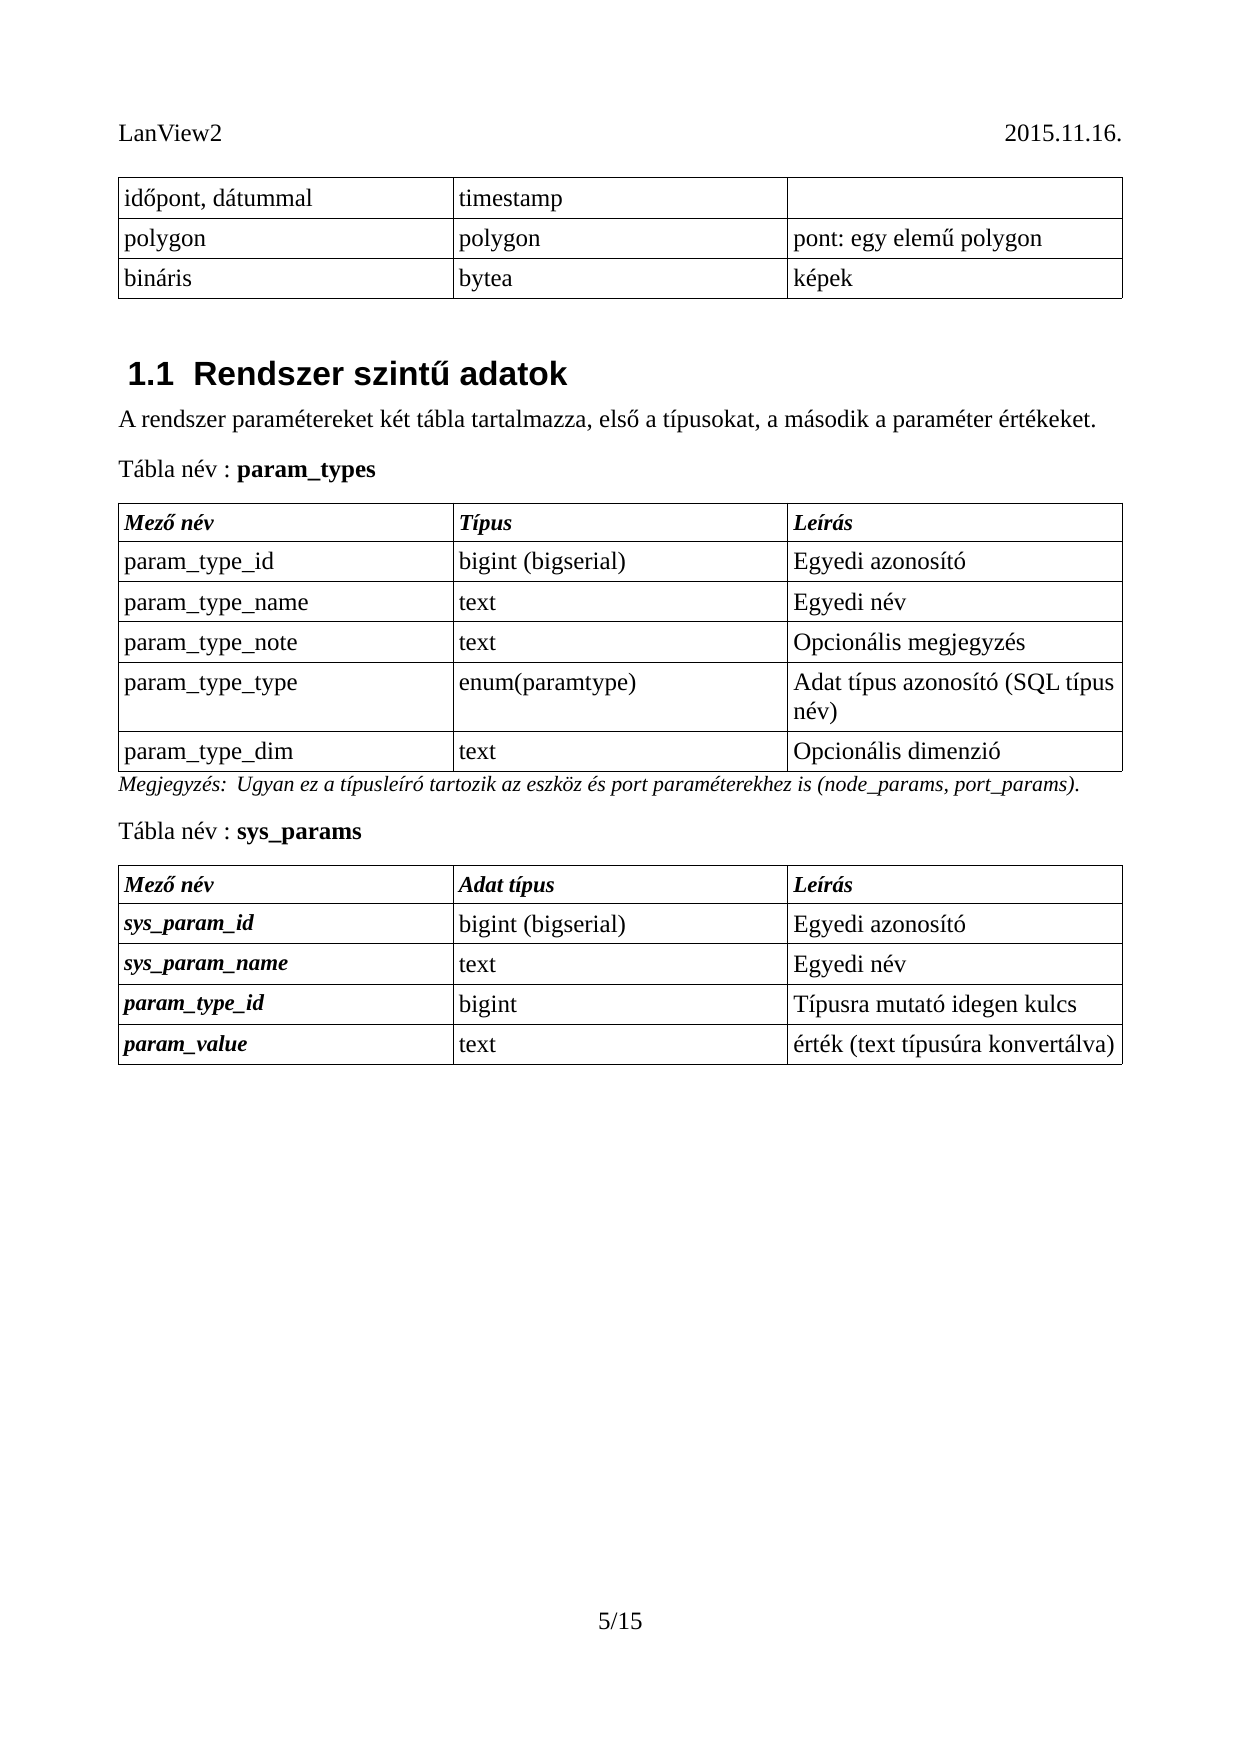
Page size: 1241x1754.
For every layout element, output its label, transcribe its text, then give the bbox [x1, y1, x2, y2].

table_cell bigint (bigserial) [454, 542, 787, 581]
table_header Mező név [119, 504, 453, 541]
table_cell text [454, 732, 787, 771]
text Tábla név : sys_params [118, 816, 1122, 844]
table_cell Egyedi azonosító [788, 542, 1122, 581]
table_cell text [454, 582, 787, 621]
table_header Adat típus [454, 866, 787, 903]
table_cell param_type_id [119, 542, 453, 581]
table_cell param_type_name [119, 582, 453, 621]
table_header Leírás [788, 866, 1122, 903]
table_header Leírás [788, 504, 1122, 541]
table_cell timestamp [454, 178, 787, 217]
table_cell param_type_dim [119, 732, 453, 771]
table_cell Opcionális dimenzió [788, 732, 1122, 771]
table_cell bytea [454, 259, 787, 298]
table_cell bigint (bigserial) [454, 904, 787, 943]
table_cell text [454, 944, 787, 983]
table_cell text [454, 1025, 787, 1064]
table_cell enum(paramtype) [454, 663, 787, 731]
table_header Típus [454, 504, 787, 541]
table_cell param_type_note [119, 622, 453, 662]
table_cell sys_param_id [119, 904, 453, 943]
table_cell param_type_id [119, 985, 453, 1024]
table_header Mező név [119, 866, 453, 903]
table_cell sys_param_name [119, 944, 453, 983]
table_cell Adat típus azonosító (SQL típus név) [788, 663, 1122, 731]
table_cell Egyedi azonosító [788, 904, 1122, 943]
table_cell text [454, 622, 787, 662]
text A rendszer paramétereket két tábla tartalmazza, első a típusokat, a második a paraméter értékeket. [118, 404, 1122, 433]
table_cell param_type_type [119, 663, 453, 731]
table_cell időpont, dátummal [119, 178, 453, 217]
table_cell [788, 178, 1122, 217]
table_cell Típusra mutató idegen kulcs [788, 985, 1122, 1024]
table_cell param_value [119, 1025, 453, 1064]
table_cell bináris [119, 259, 453, 298]
table_cell polygon [454, 219, 787, 258]
table_cell képek [788, 259, 1122, 298]
table_cell polygon [119, 219, 453, 258]
subtitle Rendszer szintű adatok [118, 353, 1122, 392]
table_cell Egyedi név [788, 944, 1122, 983]
table_cell bigint [454, 985, 787, 1024]
table_cell Egyedi név [788, 582, 1122, 621]
table_cell pont: egy elemű polygon [788, 219, 1122, 258]
table_cell Opcionális megjegyzés [788, 622, 1122, 662]
text Tábla név : param_types [118, 454, 1122, 482]
table_cell érték (text típusúra konvertálva) [788, 1025, 1122, 1064]
text Megjegyzés: Ugyan ez a típusleíró tartozik az eszköz és port paraméterekhez is (node_params, port_params). [118, 772, 1122, 796]
